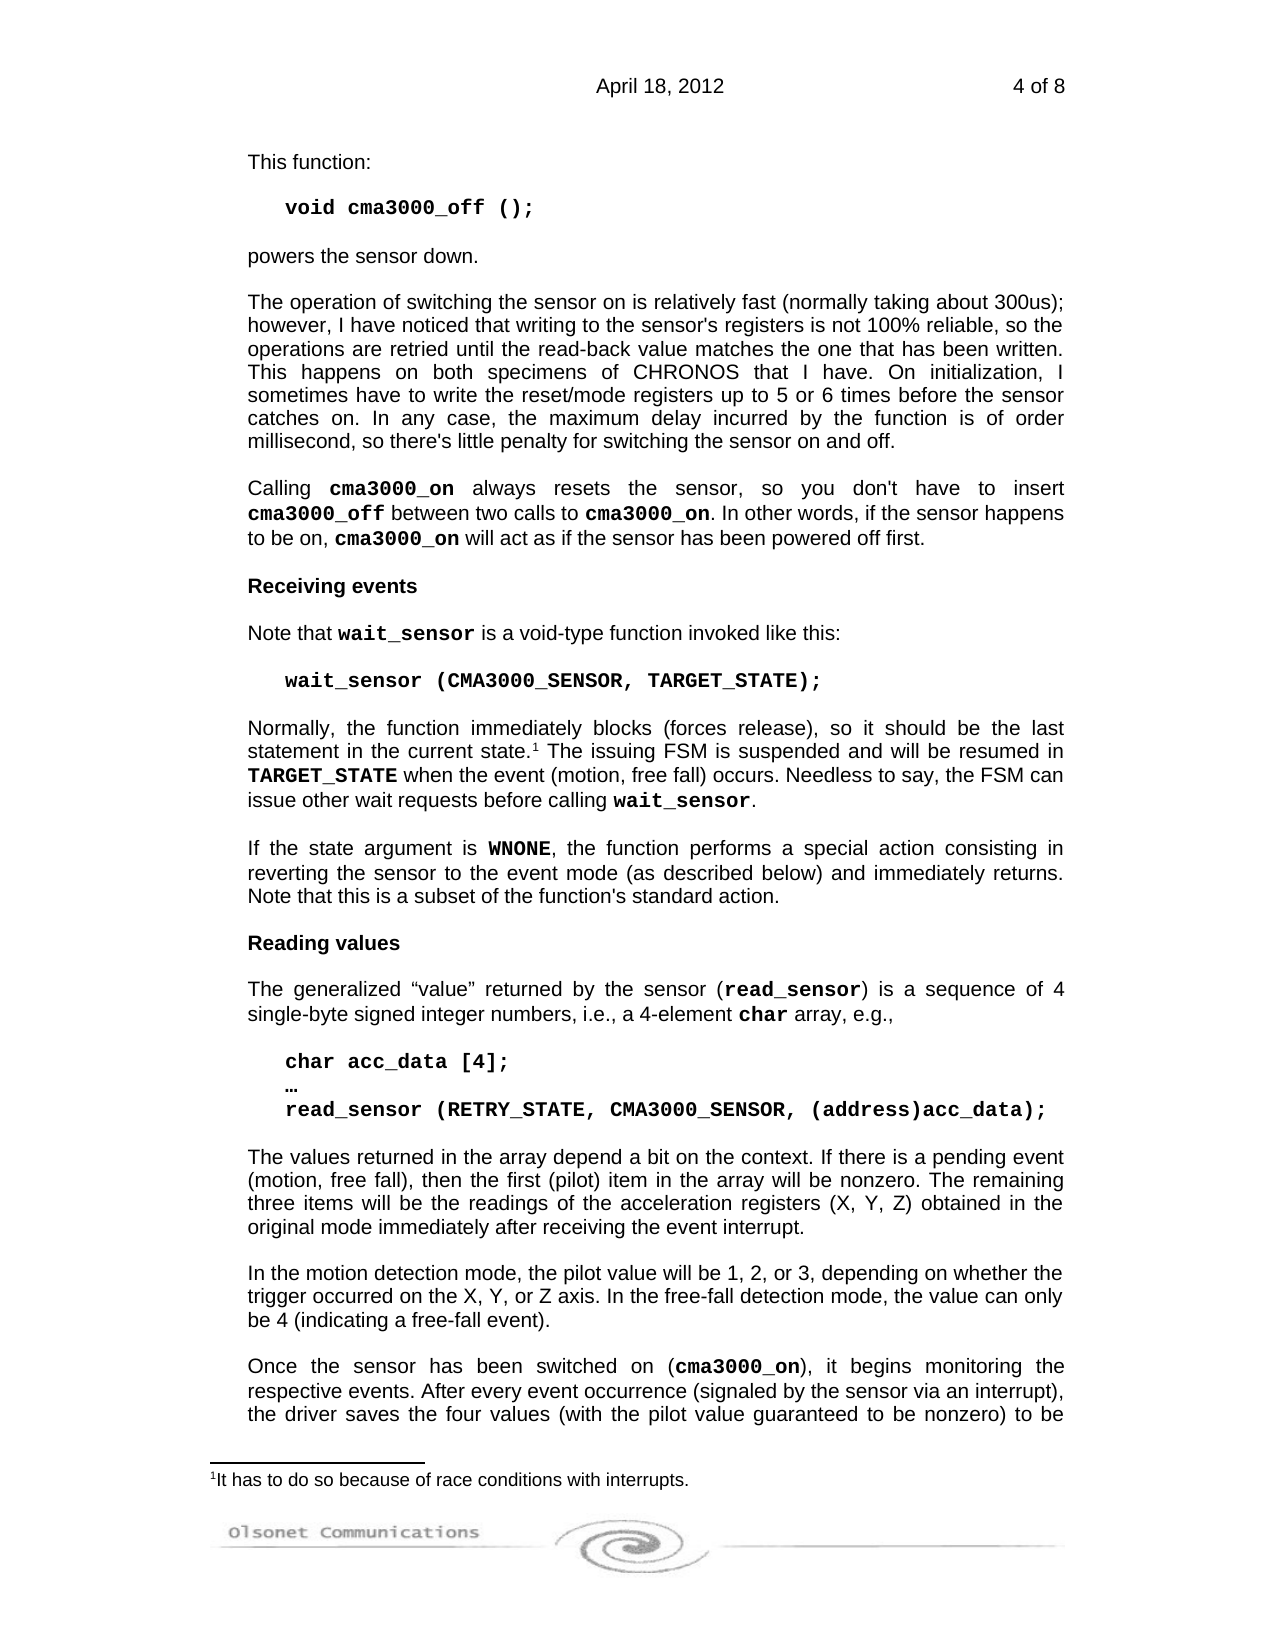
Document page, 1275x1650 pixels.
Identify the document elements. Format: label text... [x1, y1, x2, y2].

text The values returned in the array depend a bit on the context. If there is a pending event (motion, free fall), then the first (pilot) item in the array will be nonzero. The remaining three items will be the readings of the acceleration registers (X, Y, Z) obtained in the original mode immediately after receiving the event interrupt. [247, 1146, 1065, 1238]
text read_sensor (RETRY_STATE, CMA3000_SENSOR, (address)acc_data); [285, 1099, 1065, 1122]
text wait_sensor (CMA3000_SENSOR, TARGET_STATE); [285, 670, 1065, 693]
text void cma3000_off (); [285, 197, 1065, 221]
text This function: [247, 151, 1065, 174]
text Note that wait_sensor is a void-type function invoked like this: [247, 622, 1065, 647]
text Calling cma3000_on always resets the sensor, so you don't have to insert cma3000_off between two calls to cma3000_on. In other words, if the sensor happens to be on, cma3000_on will act as if the sensor has been powered off first. [247, 477, 1065, 552]
subtitle Receiving events [247, 575, 1065, 598]
picture [210, 1504, 1065, 1596]
text If the state argument is WNONE, the function performs a special action consisting in reverting the sensor to the event mode (as described below) and immediately returns. Note that this is a subset of the function's standard action. [247, 837, 1065, 908]
text Normally, the function immediately blocks (forces release), so it should be the last statement in the current state. The issuing FSM is suspended and will be resumed in TARGET_STATE when the event (motion, free fall) occurs. Needless to say, the FSM can issue other wait requests before calling wait_sensor. [247, 717, 1065, 813]
text powers the sensor down. [247, 244, 1065, 267]
text char acc_data [4]; [285, 1051, 1065, 1075]
text The operation of switching the sensor on is relatively fast (normally taking about 300us); however, I have noticed that writing to the sensor's registers is not 100% reliable, so the operations are retried until the read-back value matches the one that has been written. This happens on both specimens of CHRONOS that I have. On initialization, I sometimes have to write the reset/mode registers up to 5 or 6 times before the sensor catches on. In any case, the maximum delay incurred by the function is of order millisecond, so there's little penalty for switching the sensor on and off. [247, 291, 1065, 453]
text It has to do so because of race conditions with interrupts. [210, 1469, 1065, 1490]
text Once the sensor has been switched on (cma3000_on), it begins monitoring the respective events. After every event occurrence (signaled by the sensor via an interrupt), the driver saves the four values (with the pilot value guaranteed to be nonzero) to be [247, 1354, 1065, 1426]
text … [285, 1075, 1065, 1099]
subtitle Reading values [247, 931, 1065, 955]
text The generalized “value” returned by the sensor (read_sensor) is a sequence of 4 single-byte signed integer numbers, i.e., a 4-element char array, e.g., [247, 978, 1065, 1028]
text In the motion detection mode, the pilot value will be 1, 2, or 3, depending on whether the trigger occurred on the X, Y, or Z axis. In the free-fall detection mode, the value can only be 4 (indicating a free-fall event). [247, 1262, 1065, 1331]
